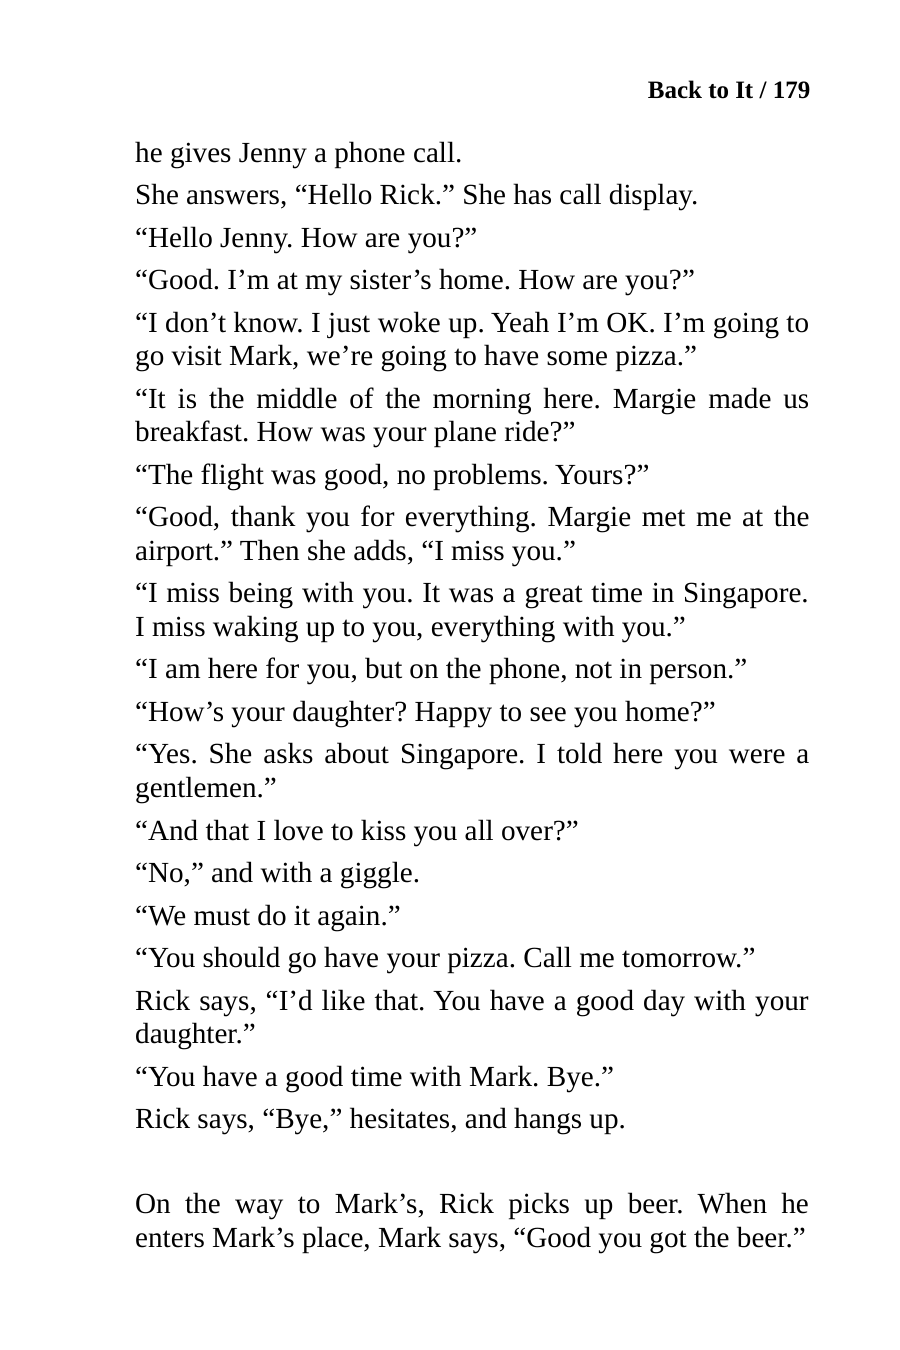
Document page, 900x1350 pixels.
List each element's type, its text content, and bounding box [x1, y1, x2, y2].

text Rick says, “Bye,” hesitates, and hangs up. [135, 1101, 810, 1135]
text “You have a good time with Mark. Bye.” [135, 1059, 810, 1092]
text “No,” and with a giggle. [135, 855, 810, 889]
text “How’s your daughter? Happy to see you home?” [135, 694, 810, 728]
text “It is the middle of the morning here. Margie made us breakfast. How was your plane ride?” [135, 381, 810, 448]
text “I am here for you, but on the phone, not in person.” [135, 652, 810, 685]
text She answers, “Hello Rick.” She has call display. [135, 177, 810, 211]
text “Good. I’m at my sister’s home. How are you?” [135, 262, 810, 296]
text “Hello Jenny. How are you?” [135, 220, 810, 253]
text “We must do it again.” [135, 898, 810, 931]
text “The flight was good, no problems. Yours?” [135, 457, 810, 491]
text “And that I love to kiss you all over?” [135, 813, 810, 846]
text Rick says, “I’d like that. You have a good day with your daughter.” [135, 983, 810, 1050]
text “Good, thank you for everything. Margie met me at the airport.” Then she adds, “I miss you.” [135, 499, 810, 567]
text “You should go have your pizza. Call me tomorrow.” [135, 940, 810, 974]
text “Yes. She asks about Singapore. I told here you were a gentlemen.” [135, 737, 810, 804]
text he gives Jenny a phone call. [135, 135, 810, 168]
text “I don’t know. I just woke up. Yeah I’m OK. I’m going to go visit Mark, we’re going to have some pizza.” [135, 305, 810, 372]
text On the way to Mark’s, Rick picks up beer. When he enters Mark’s place, Mark says, “Good you got the beer.” [135, 1186, 810, 1253]
text “I miss being with you. It was a great time in Singapore. I miss waking up to you, everything with you.” [135, 576, 810, 643]
